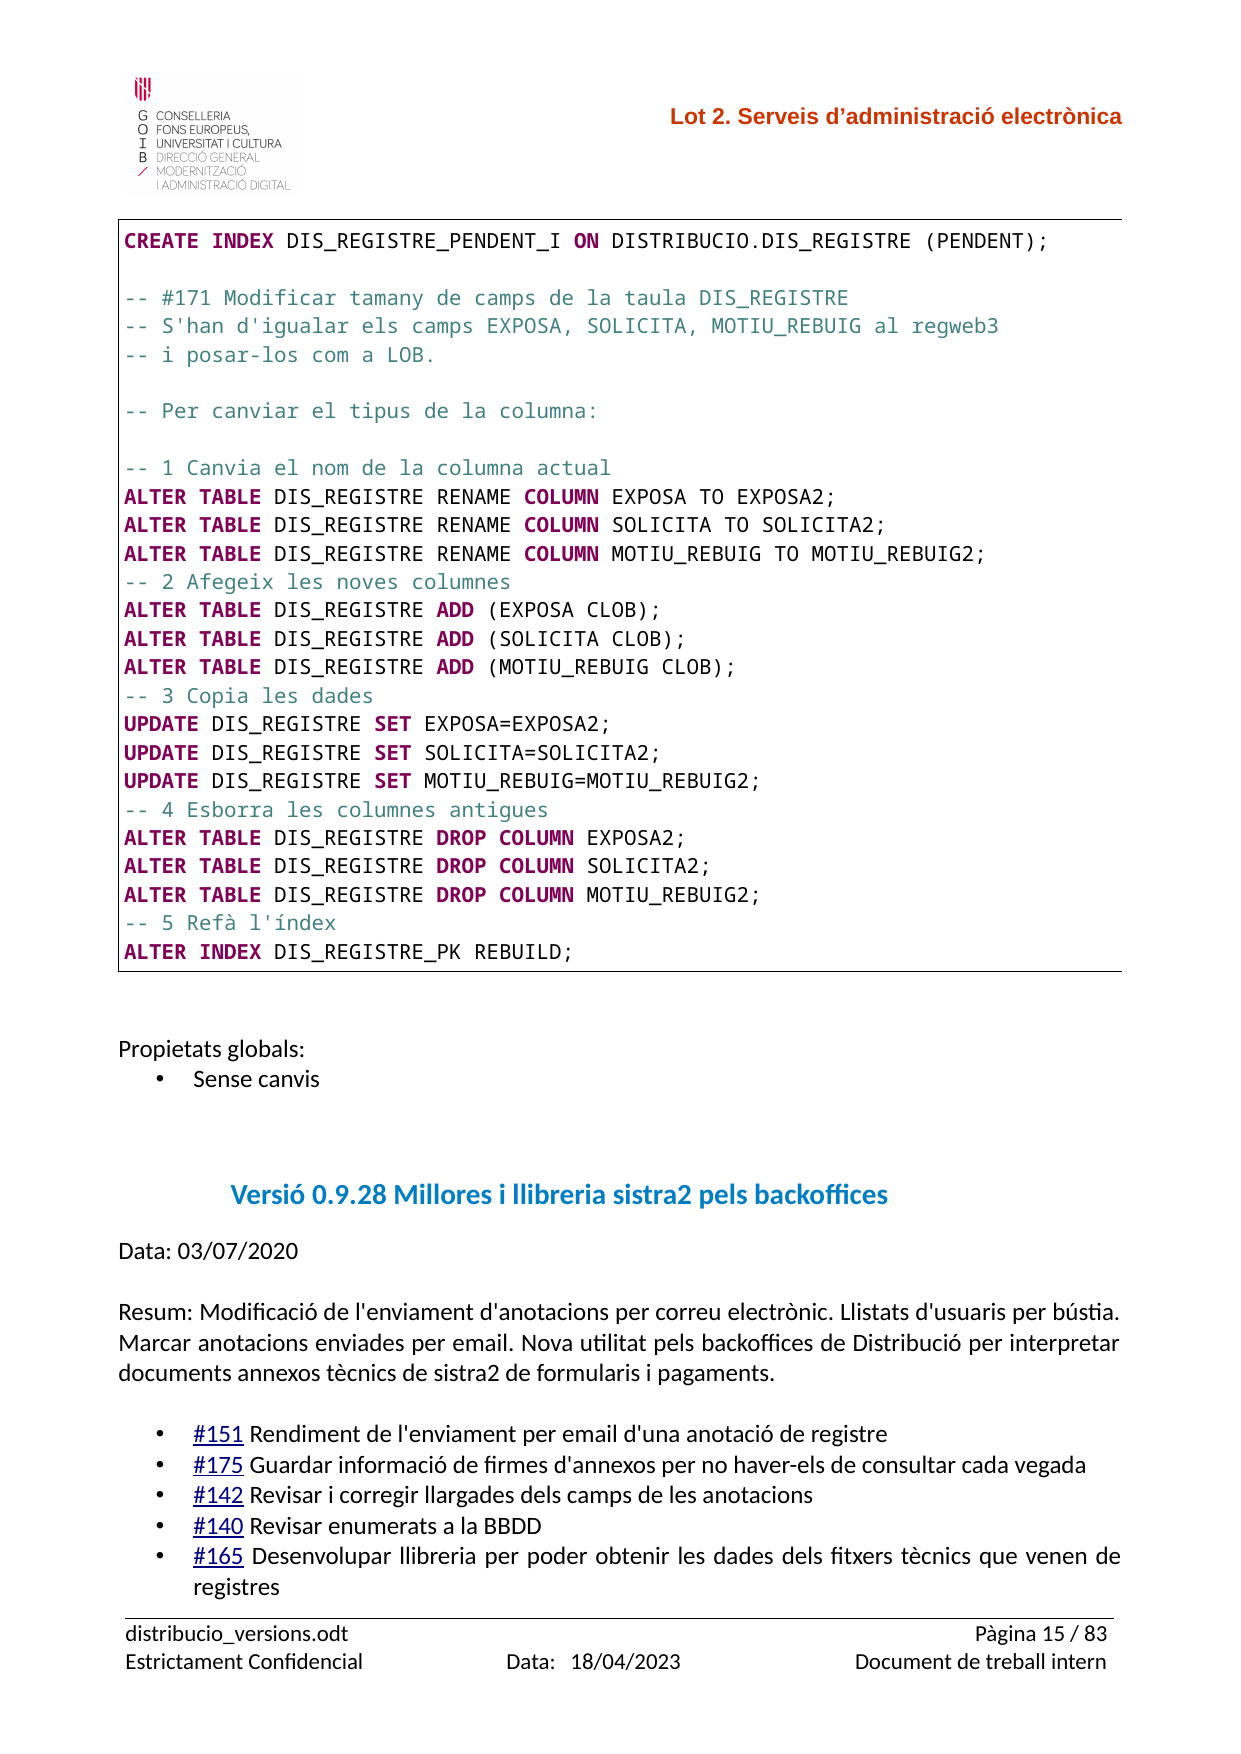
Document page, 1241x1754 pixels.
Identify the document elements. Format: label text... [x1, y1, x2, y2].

text Data: 03/07/2020 [118, 1235, 1122, 1266]
list #140 Revisar enumerats a la BBDD [156, 1510, 1122, 1540]
list Sense canvis [156, 1064, 1122, 1094]
picture [126, 70, 299, 197]
list #175 Guardar informació de firmes d'annexos per no haver-els de consultar cada vegada [156, 1449, 1122, 1479]
list #151 Rendiment de l'enviament per email d'una anotació de registre [156, 1418, 1122, 1449]
text Propietats globals: [118, 1033, 1122, 1064]
list #142 Revisar i corregir llargades dels camps de les anotacions [156, 1479, 1122, 1510]
list #165 Desenvolupar llibreria per poder obtenir les dades dels fitxers tècnics que venen de registres [156, 1540, 1122, 1601]
text Resum: Modificació de l'enviament d'anotacions per correu electrònic. Llistats d'usuaris per bústia. Marcar anotacions enviades per email. Nova utilitat pels backoffices de Distribució per interpretar documents annexos tècnics de sistra2 de formularis i pagaments. [118, 1296, 1122, 1388]
subtitle Versió 0.9.28 Millores i llibreria sistra2 pels backoffices [153, 1176, 1122, 1211]
table_header CREATE INDEX DIS_REGISTRE_PENDENT_I ON DISTRIBUCIO.DIS_REGISTRE (PENDENT); -- #171 Modificar tamany de camps de la taula DIS_REGISTRE -- S'han d'igualar els camps EXPOSA, SOLICITA, MOTIU_REBUIG al regweb3 -- i posar-los com a LOB. -- Per canviar el tipus de la columna: -- 1 Canvia el nom de la columna actual ALTER TABLE DIS_REGISTRE RENAME COLUMN EXPOSA TO EXPOSA2; ALTER TABLE DIS_REGISTRE RENAME COLUMN SOLICITA TO SOLICITA2; ALTER TABLE DIS_REGISTRE RENAME COLUMN MOTIU_REBUIG TO MOTIU_REBUIG2; -- 2 Afegeix les noves columnes ALTER TABLE DIS_REGISTRE ADD (EXPOSA CLOB); ALTER TABLE DIS_REGISTRE ADD (SOLICITA CLOB); ALTER TABLE DIS_REGISTRE ADD (MOTIU_REBUIG CLOB); -- 3 Copia les dades UPDATE DIS_REGISTRE SET EXPOSA=EXPOSA2; UPDATE DIS_REGISTRE SET SOLICITA=SOLICITA2; UPDATE DIS_REGISTRE SET MOTIU_REBUIG=MOTIU_REBUIG2; -- 4 Esborra les columnes antigues ALTER TABLE DIS_REGISTRE DROP COLUMN EXPOSA2; ALTER TABLE DIS_REGISTRE DROP COLUMN SOLICITA2; ALTER TABLE DIS_REGISTRE DROP COLUMN MOTIU_REBUIG2; -- 5 Refà l'índex ALTER INDEX DIS_REGISTRE_PK REBUILD; [119, 220, 1122, 971]
